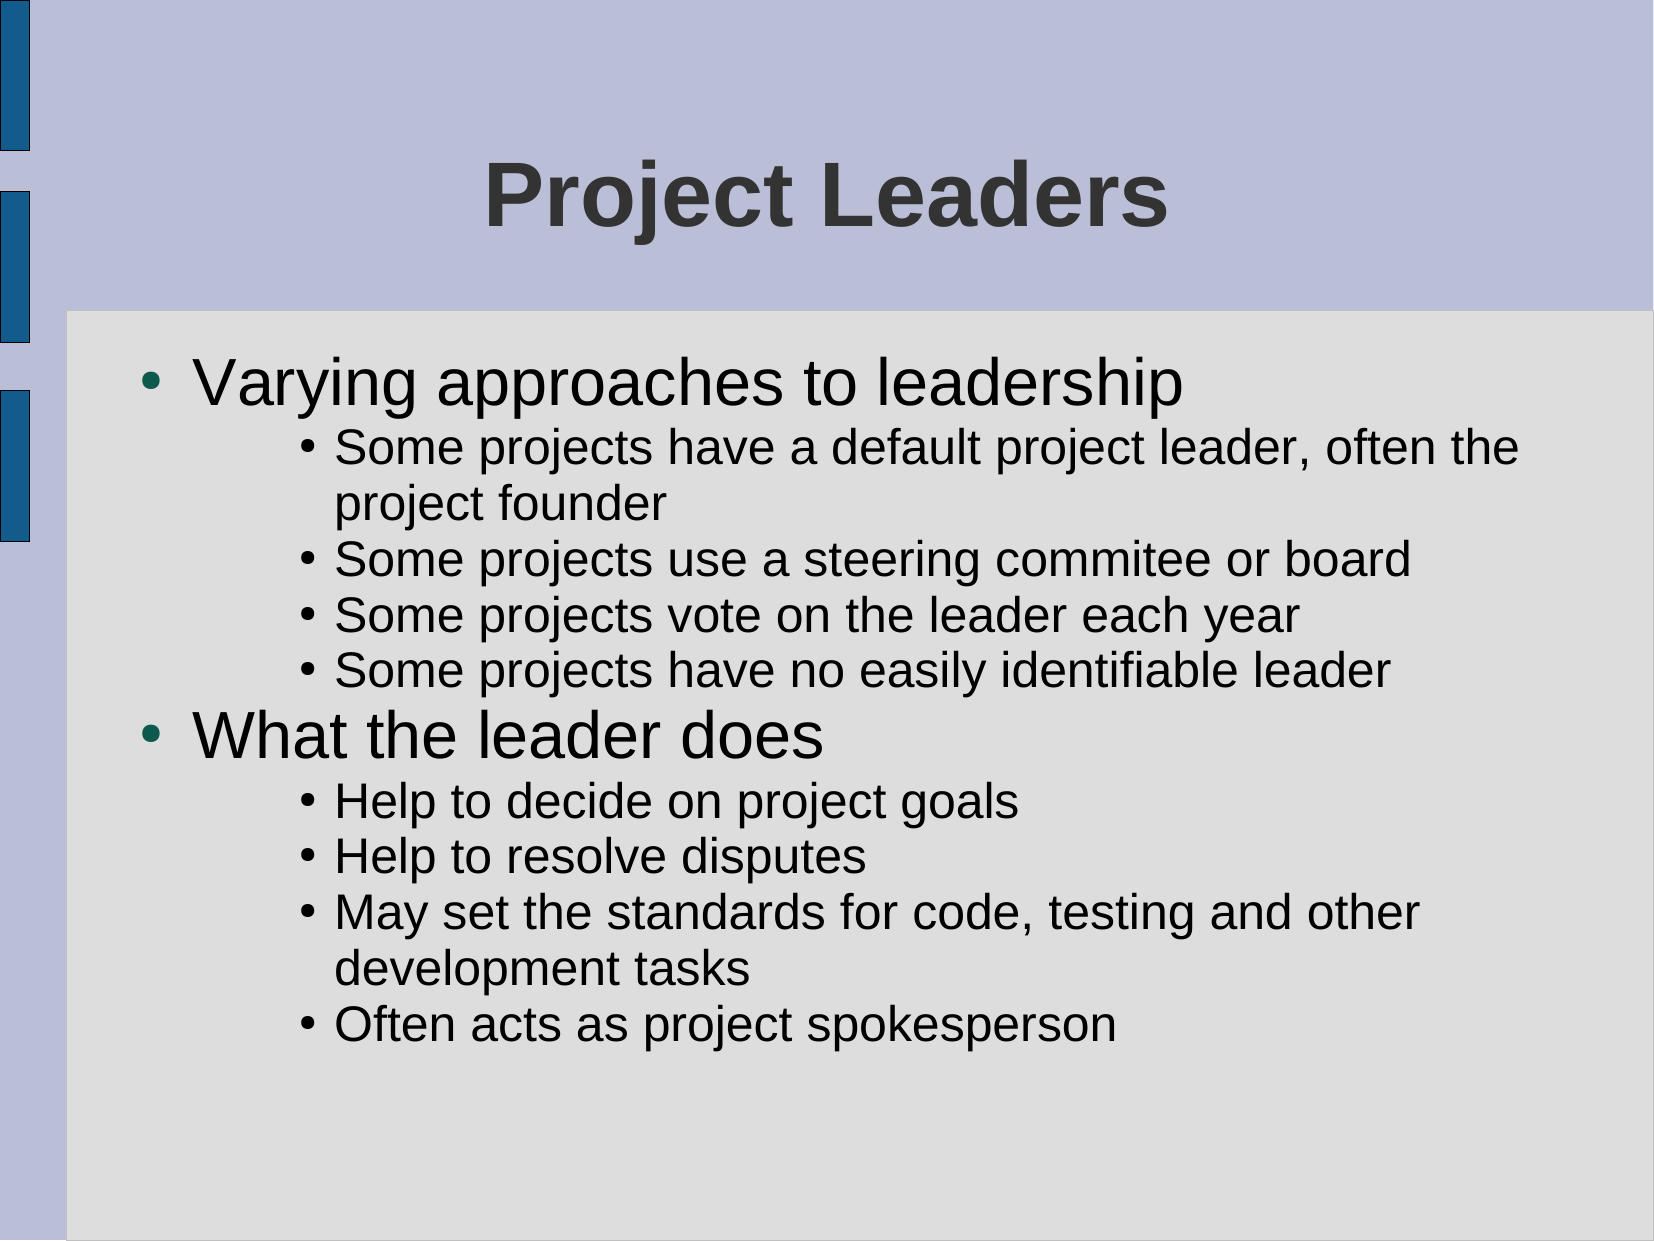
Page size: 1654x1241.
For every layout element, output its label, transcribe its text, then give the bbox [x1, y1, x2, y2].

list Varying approaches to leadership Some projects have a default project leader, often the project founder Some projects use a steering commitee or board Some projects vote on the leader each year Some projects have no easily identifiable leader What the leader does Help to decide on project goals Help to resolve disputes May set the standards for code, testing and other development tasks Often acts as project spokesperson [121, 344, 1534, 1112]
title Project Leaders [121, 98, 1534, 291]
